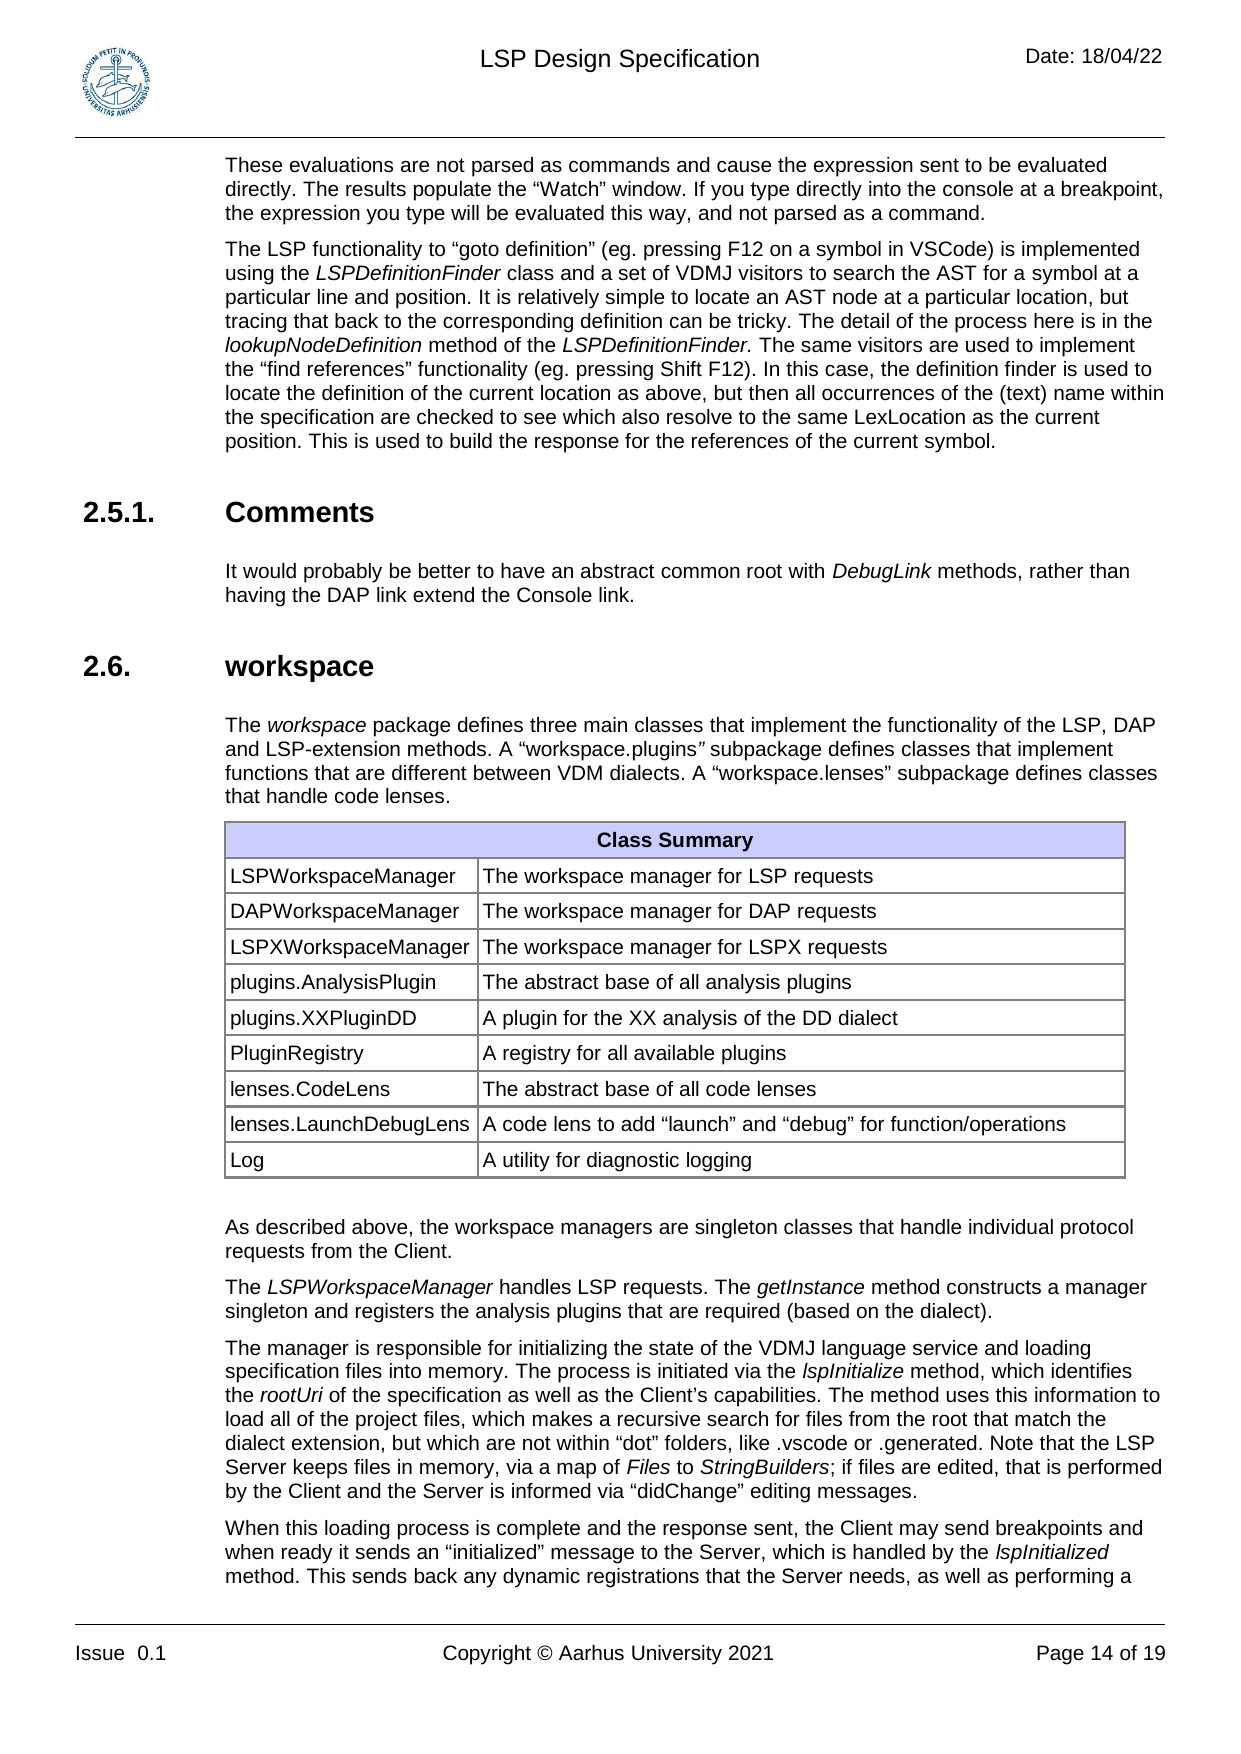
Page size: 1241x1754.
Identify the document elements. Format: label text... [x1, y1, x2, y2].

text The LSPWorkspaceManager handles LSP requests. The getInstance method constructs a manager singleton and registers the analysis plugins that are required (based on the dialect). [225, 1275, 1165, 1323]
subtitle workspace [75, 649, 1165, 683]
table_cell The workspace manager for DAP requests [479, 894, 1124, 928]
text The workspace package defines three main classes that implement the functionality of the LSP, DAP and LSP-extension methods. A “workspace.plugins” subpackage defines classes that implement functions that are different between VDM dialects. A “workspace.lenses” subpackage defines classes that handle code lenses. [225, 713, 1165, 809]
table_cell A code lens to add “launch” and “debug” for function/operations [479, 1108, 1124, 1141]
table_cell DAPWorkspaceManager [226, 894, 477, 928]
table_cell The abstract base of all code lenses [479, 1072, 1124, 1105]
table_cell A plugin for the XX analysis of the DD dialect [479, 1001, 1124, 1034]
text The manager is responsible for initializing the state of the VDMJ language service and loading specification files into memory. The process is initiated via the lspInitialize method, which identifies the rootUri of the specification as well as the Client’s capabilities. The method uses this information to load all of the project files, which makes a recursive search for files from the root that match the dialect extension, but which are not within “dot” folders, like .vscode or .generated. Note that the LSP Server keeps files in memory, via a map of Files to StringBuilders; if files are edited, that is performed by the Client and the Server is informed via “didChange” editing messages. [225, 1336, 1165, 1503]
table_cell plugins.XXPluginDD [226, 1001, 477, 1034]
table_cell PluginRegistry [226, 1036, 477, 1070]
text It would probably be better to have an abstract common root with DebugLink methods, rather than having the DAP link extend the Console link. [225, 559, 1165, 607]
table_cell The workspace manager for LSP requests [479, 859, 1124, 892]
table_cell lenses.CodeLens [226, 1072, 477, 1105]
text The LSP functionality to “goto definition” (eg. pressing F12 on a symbol in VSCode) is implemented using the LSPDefinitionFinder class and a set of VDMJ visitors to search the AST for a symbol at a particular line and position. It is relatively simple to locate an AST node at a particular location, but tracing that back to the corresponding definition can be tricky. The detail of the process here is in the lookupNodeDefinition method of the LSPDefinitionFinder. The same visitors are used to implement the “find references” functionality (eg. pressing Shift F12). In this case, the definition finder is used to locate the definition of the current location as above, but then all occurrences of the (text) name within the specification are checked to see which also resolve to the same LexLocation as the current position. This is used to build the response for the references of the current symbol. [225, 237, 1165, 453]
text When this loading process is complete and the response sent, the Client may send breakpoints and when ready it sends an “initialized” message to the Server, which is handled by the lspInitialized method. This sends back any dynamic registrations that the Server needs, as well as performing a [225, 1516, 1165, 1588]
table_cell lenses.LaunchDebugLens [226, 1108, 477, 1141]
table_cell Log [226, 1143, 477, 1176]
text These evaluations are not parsed as commands and cause the expression sent to be evaluated directly. The results populate the “Watch” window. If you type directly into the console at a breakpoint, the expression you type will be evaluated this way, and not parsed as a command. [225, 153, 1165, 225]
picture [78, 44, 153, 120]
table_cell LSPWorkspaceManager [226, 859, 477, 892]
table_cell The workspace manager for LSPX requests [479, 930, 1124, 963]
table_cell plugins.AnalysisPlugin [226, 965, 477, 999]
subtitle Comments [75, 495, 1165, 529]
table_cell LSPXWorkspaceManager [226, 930, 477, 963]
table_cell The abstract base of all analysis plugins [479, 965, 1124, 999]
table_cell A registry for all available plugins [479, 1036, 1124, 1070]
table_header Class Summary [226, 823, 1124, 857]
table_cell A utility for diagnostic logging [479, 1143, 1124, 1176]
text As described above, the workspace managers are singleton classes that handle individual protocol requests from the Client. [225, 1215, 1165, 1263]
